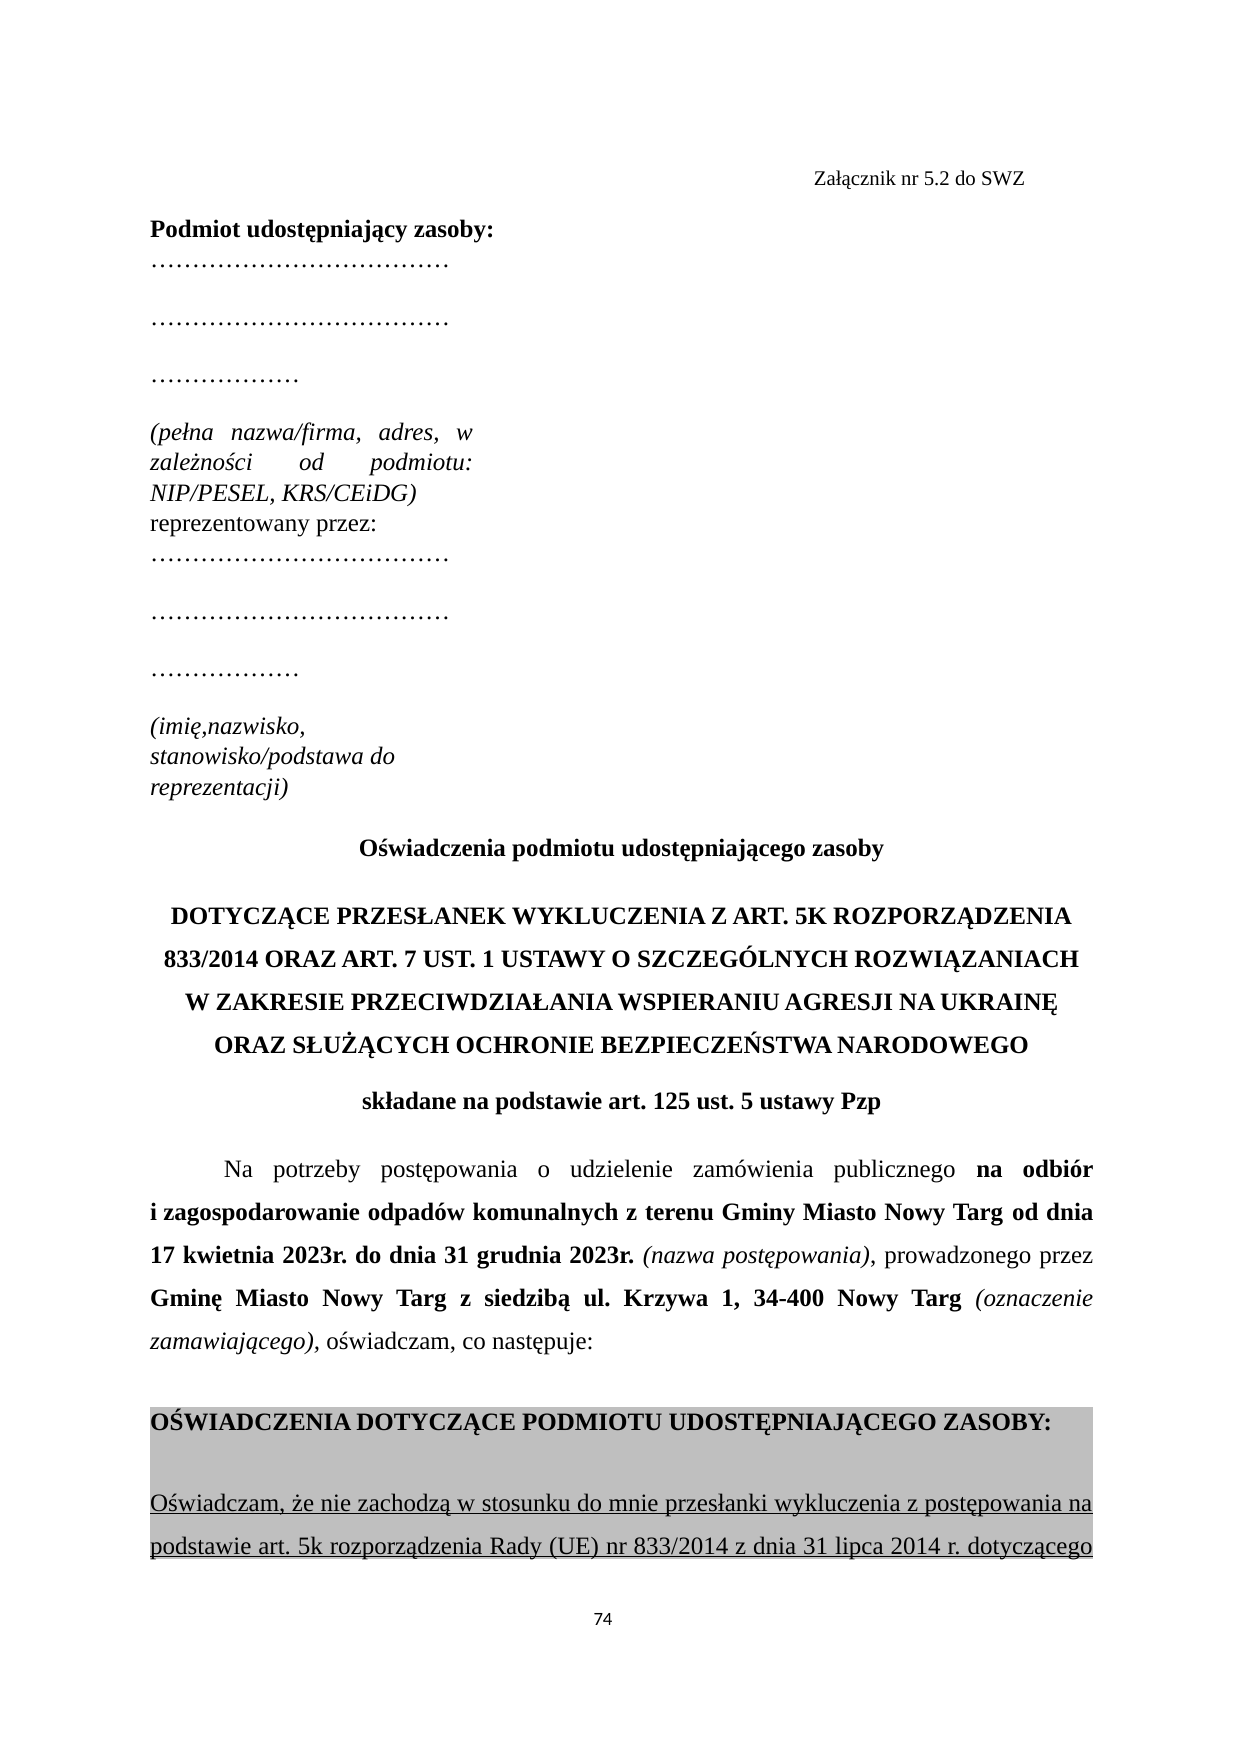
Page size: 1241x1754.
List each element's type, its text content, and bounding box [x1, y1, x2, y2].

text (imię,nazwisko, stanowisko/podstawa do reprezentacji) [150, 711, 473, 801]
text ……………………………………………………………………………… [150, 538, 473, 682]
text (pełna nazwa/firma, adres, w zależności od podmiotu: NIP/PESEL, KRS/CEiDG) [150, 417, 473, 506]
text reprezentowany przez: [150, 508, 1093, 537]
text Załącznik nr 5.2 do SWZ [814, 166, 1093, 190]
text składane na podstawie art. 125 ust. 5 ustawy Pzp [150, 1086, 1093, 1114]
text Oświadczam, że nie zachodzą w stosunku do mnie przesłanki wykluczenia z postępowania na [150, 1488, 1093, 1513]
text OŚWIADCZENIA DOTYCZĄCE PODMIOTU UDOSTĘPNIAJĄCEGO ZASOBY: [150, 1407, 1093, 1436]
text ……………………………………………………………………………… [150, 244, 473, 388]
text DOTYCZĄCE PRZESŁANEK WYKLUCZENIA Z ART. 5K ROZPORZĄDZENIA 833/2014 ORAZ ART. 7 UST. 1 USTAWY o szczególnych rozwiązaniach w zakresie przeciwdziałania wspieraniu agresji na Ukrainę oraz służących ochronie bezpieczeństwa narodowego [150, 901, 1093, 1059]
text Podmiot udostępniający zasoby: [150, 214, 1093, 243]
text podstawie art. 5k rozporządzenia Rady (UE) nr 833/2014 z dnia 31 lipca 2014 r. dotyczącego [150, 1514, 1093, 1556]
text Oświadczenia podmiotu udostępniającego zasoby [150, 833, 1093, 861]
text Na potrzeby postępowania o udzielenie zamówienia publicznego na odbiór i zagospodarowanie odpadów komunalnych z terenu Gminy Miasto Nowy Targ od dnia 17 kwietnia 2023r. do dnia 31 grudnia 2023r. (nazwa postępowania), prowadzonego przez Gminę Miasto Nowy Targ z siedzibą ul. Krzywa 1, 34-400 Nowy Targ (oznaczenie zamawiającego), oświadczam, co następuje: [150, 1154, 1093, 1355]
